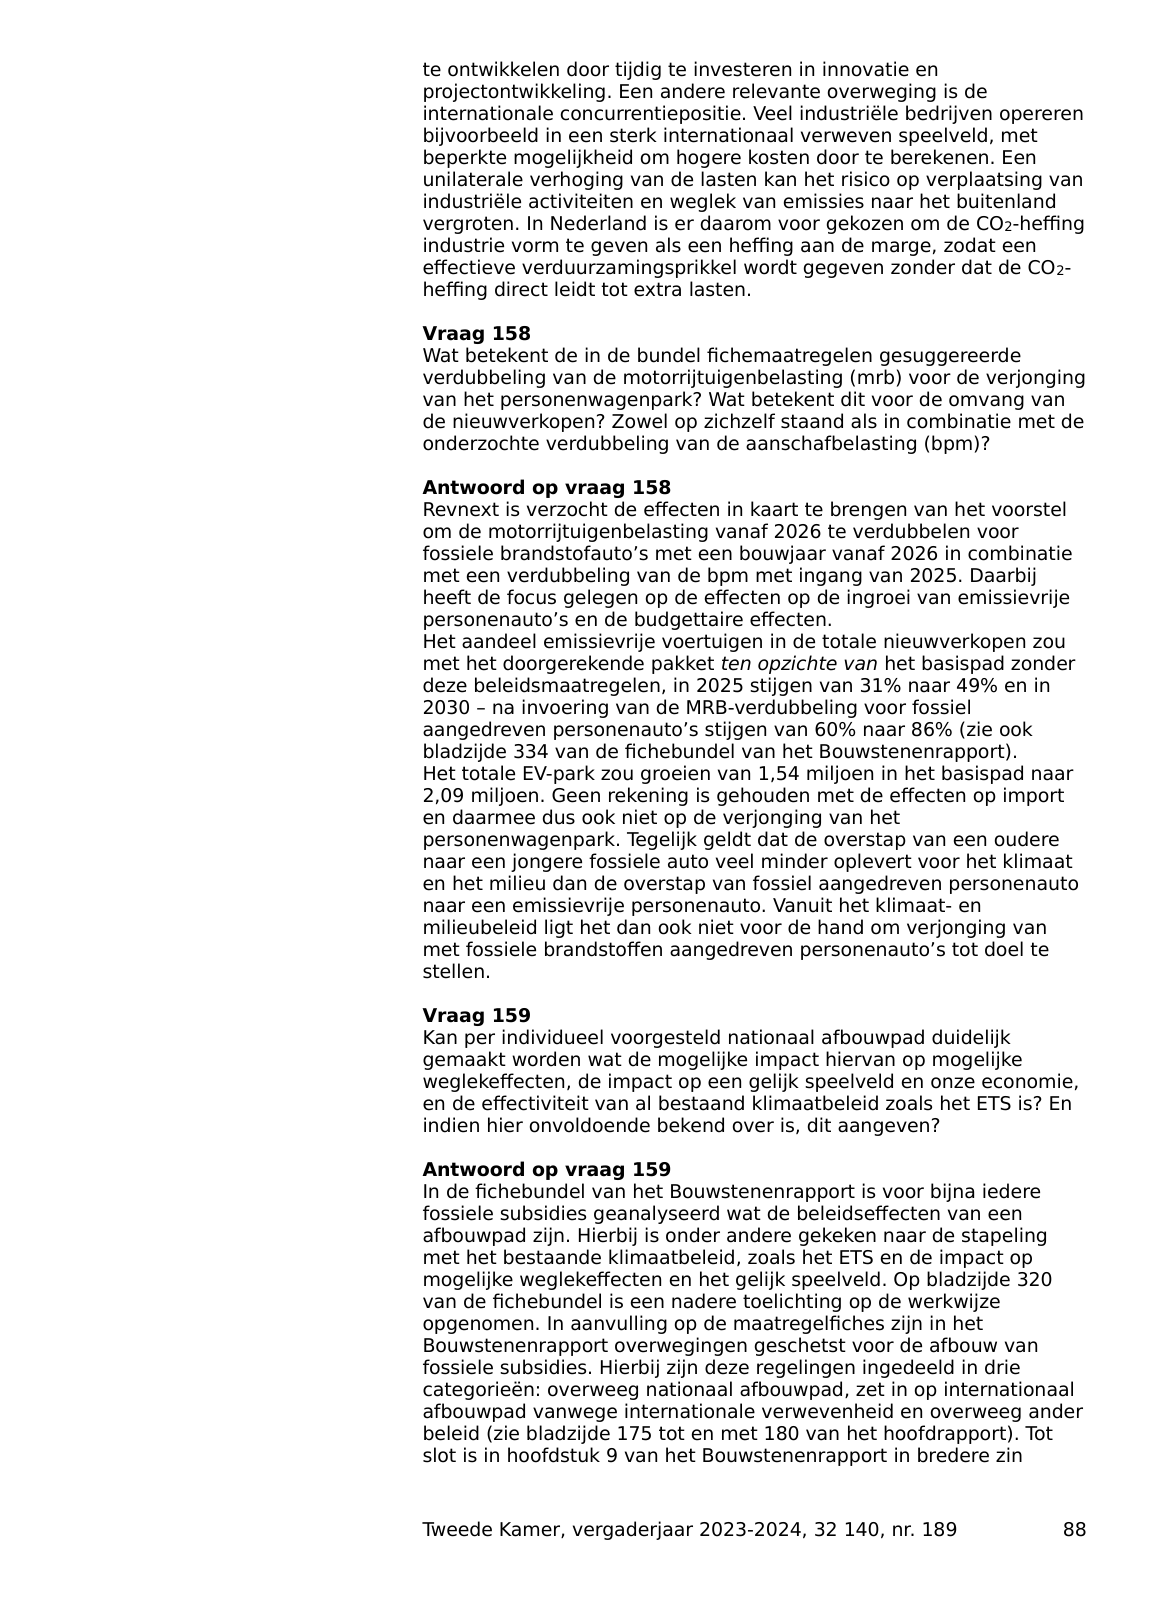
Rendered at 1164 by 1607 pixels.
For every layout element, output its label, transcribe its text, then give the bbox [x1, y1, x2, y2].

text In de fichebundel van het Bouwstenenrapport is voor bijna iedere fossiele subsidies geanalyseerd wat de beleidseffecten van een afbouwpad zijn. Hierbij is onder andere gekeken naar de stapeling met het bestaande klimaatbeleid, zoals het ETS en de impact op mogelijke weglekeffecten en het gelijk speelveld. Op bladzijde 320 van de fichebundel is een nadere toelichting op de werkwijze opgenomen. In aanvulling op de maatregelfiches zijn in het Bouwstenenrapport overwegingen geschetst voor de afbouw van fossiele subsidies. Hierbij zijn deze regelingen ingedeeld in drie categorieën: overweeg nationaal afbouwpad, zet in op internationaal afbouwpad vanwege internationale verwevenheid en overweeg ander beleid (zie bladzijde 175 tot en met 180 van het hoofdrapport). Tot slot is in hoofdstuk 9 van het Bouwstenenrapport in bredere zin [422, 1181, 1087, 1467]
text Revnext is verzocht de effecten in kaart te brengen van het voorstel om de motorrijtuigenbelasting vanaf 2026 te verdubbelen voor fossiele brandstofauto’s met een bouwjaar vanaf 2026 in combinatie met een verdubbeling van de bpm met ingang van 2025. Daarbij heeft de focus gelegen op de effecten op de ingroei van emissievrije personenauto’s en de budgettaire effecten. [422, 499, 1087, 631]
text Kan per individueel voorgesteld nationaal afbouwpad duidelijk gemaakt worden wat de mogelijke impact hiervan op mogelijke weglekeffecten, de impact op een gelijk speelveld en onze economie, en de effectiviteit van al bestaand klimaatbeleid zoals het ETS is? En indien hier onvoldoende bekend over is, dit aangeven? [422, 1027, 1087, 1137]
text Antwoord op vraag 159 [422, 1159, 1087, 1181]
text te ontwikkelen door tijdig te investeren in innovatie en projectontwikkeling. Een andere relevante overweging is de internationale concurrentiepositie. Veel industriële bedrijven opereren bijvoorbeeld in een sterk internationaal verweven speelveld, met beperkte mogelijkheid om hogere kosten door te berekenen. Een unilaterale verhoging van de lasten kan het risico op verplaatsing van industriële activiteiten en weglek van emissies naar het buitenland vergroten. In Nederland is er daarom voor gekozen om de CO2-heffing industrie vorm te geven als een heffing aan de marge, zodat een effectieve verduurzamingsprikkel wordt gegeven zonder dat de CO2-heffing direct leidt tot extra lasten. [422, 59, 1087, 301]
text Vraag 159 [422, 1005, 1087, 1027]
text Antwoord op vraag 158 [422, 477, 1087, 499]
text Het aandeel emissievrije voertuigen in de totale nieuwverkopen zou met het doorgerekende pakket ten opzichte van het basispad zonder deze beleidsmaatregelen, in 2025 stijgen van 31% naar 49% en in 2030 – na invoering van de MRB-verdubbeling voor fossiel aangedreven personenauto’s stijgen van 60% naar 86% (zie ook bladzijde 334 van de fichebundel van het Bouwstenenrapport). [422, 631, 1087, 763]
text Het totale EV-park zou groeien van 1,54 miljoen in het basispad naar 2,09 miljoen. Geen rekening is gehouden met de effecten op import en daarmee dus ook niet op de verjonging van het personenwagenpark. Tegelijk geldt dat de overstap van een oudere naar een jongere fossiele auto veel minder oplevert voor het klimaat en het milieu dan de overstap van fossiel aangedreven personenauto naar een emissievrije personenauto. Vanuit het klimaat- en milieubeleid ligt het dan ook niet voor de hand om verjonging van met fossiele brandstoffen aangedreven personenauto’s tot doel te stellen. [422, 763, 1087, 983]
text Wat betekent de in de bundel fichemaatregelen gesuggereerde verdubbeling van de motorrijtuigenbelasting (mrb) voor de verjonging van het personenwagenpark? Wat betekent dit voor de omvang van de nieuwverkopen? Zowel op zichzelf staand als in combinatie met de onderzochte verdubbeling van de aanschafbelasting (bpm)? [422, 345, 1087, 455]
text Vraag 158 [422, 323, 1087, 345]
